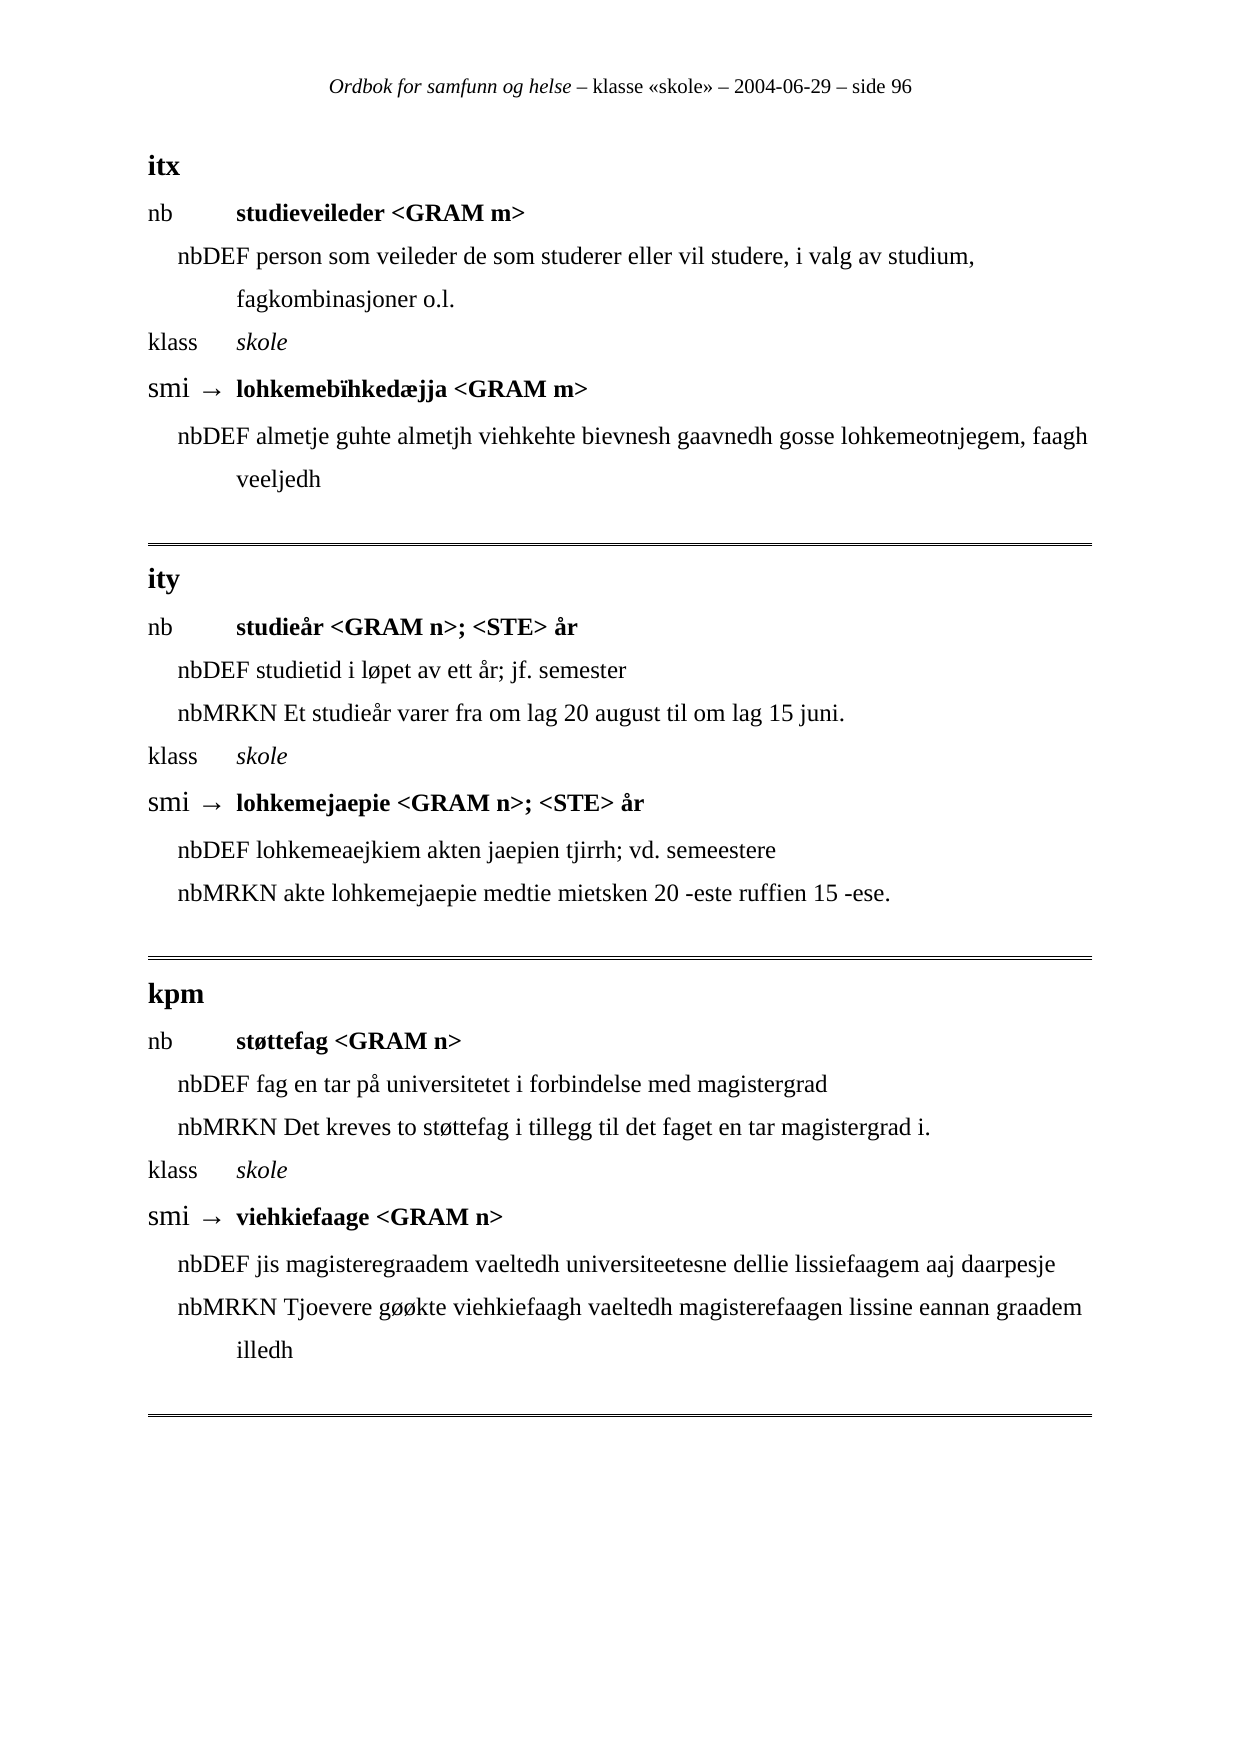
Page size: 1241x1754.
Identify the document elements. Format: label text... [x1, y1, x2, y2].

text nbDEF lohkemeaejkiem akten jaepien tjirrh; vd. semeestere [177, 835, 1092, 863]
text nb studieveileder <GRAM m> [148, 198, 1092, 227]
text kpm [148, 976, 1092, 1009]
text nbMRKN Et studieår varer fra om lag 20 august til om lag 15 juni. [177, 698, 1092, 727]
text ity [148, 562, 1092, 595]
text nbMRKN akte lohkemejaepie medtie mietsken 20 -este ruffien 15 -ese. [177, 878, 1092, 907]
text nbMRKN Tjoevere gøøkte viehkiefaagh vaeltedh magisterefaagen lissine eannan graadem illedh [177, 1292, 1092, 1364]
text nb studieår <GRAM n>; <STE> år [148, 612, 1092, 641]
text klass skole [148, 1155, 1092, 1184]
text klass skole [148, 741, 1092, 770]
text nbDEF almetje guhte almetjh viehkehte bievnesh gaavnedh gosse lohkemeotnjegem, faagh veeljedh [177, 421, 1092, 493]
text nbMRKN Det kreves to støttefag i tillegg til det faget en tar magistergrad i. [177, 1112, 1092, 1141]
text smi → lohkemejaepie <GRAM n>; <STE> år [148, 784, 1092, 818]
text nbDEF fag en tar på universitetet i forbindelse med magistergrad [177, 1069, 1092, 1098]
text itx [148, 148, 1092, 181]
text nbDEF person som veileder de som studerer eller vil studere, i valg av studium, fagkombinasjoner o.l. [177, 241, 1092, 313]
text nbDEF studietid i løpet av ett år; jf. semester [177, 655, 1092, 684]
text smi → lohkemebïhkedæjja <GRAM m> [148, 370, 1092, 404]
text nbDEF jis magisteregraadem vaeltedh universiteetesne dellie lissiefaagem aaj daarpesje [177, 1249, 1092, 1278]
text klass skole [148, 327, 1092, 356]
text smi → viehkiefaage <GRAM n> [148, 1198, 1092, 1232]
text nb støttefag <GRAM n> [148, 1026, 1092, 1055]
